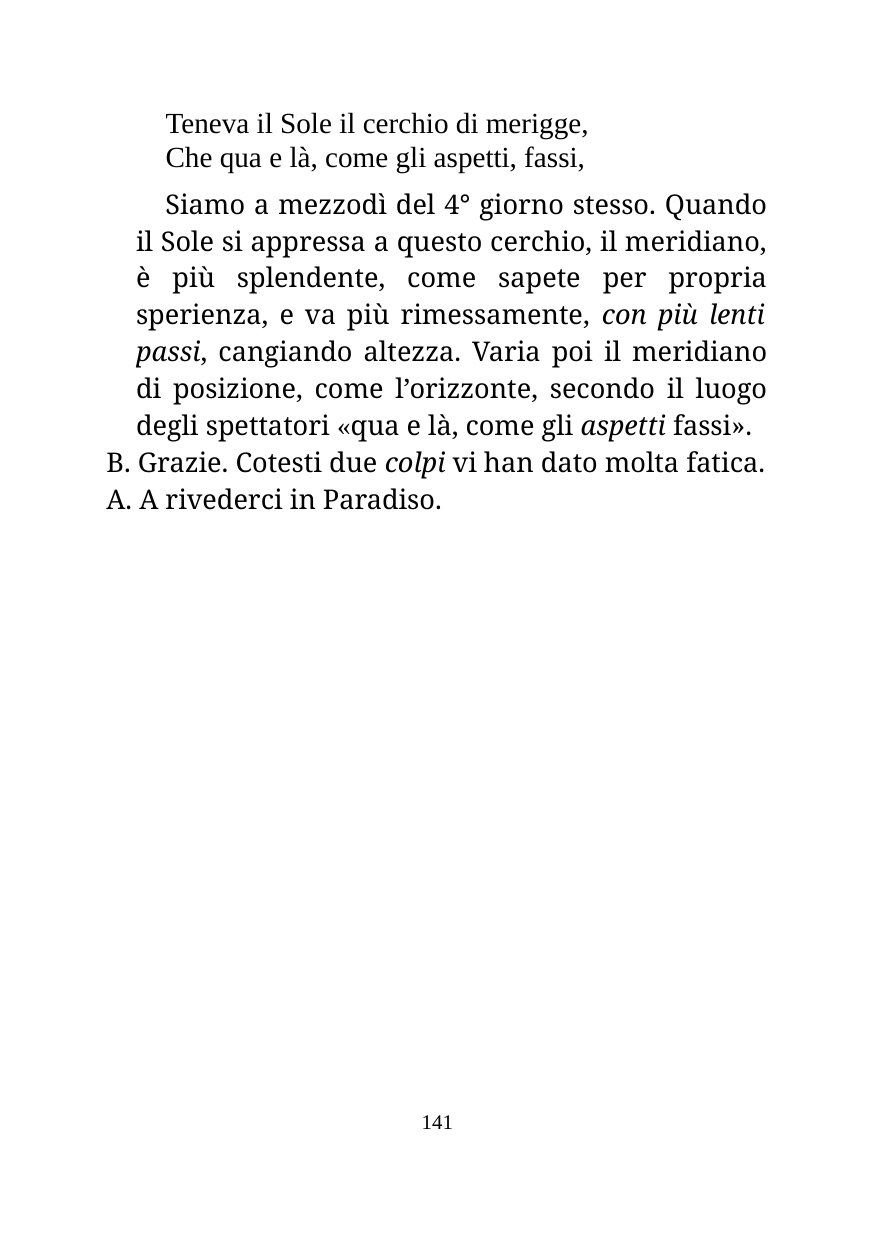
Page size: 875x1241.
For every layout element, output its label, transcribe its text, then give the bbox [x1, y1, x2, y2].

text Teneva il Sole il cerchio di merigge, Che qua e là, come gli aspetti, fassi, [106, 106, 709, 173]
text Siamo a mezzodì del 4° giorno stesso. Quando il Sole si appressa a questo cerchio, il meridiano, è più splendente, come sapete per propria sperienza, e va più rimessamente, con più lenti passi, cangiando altezza. Varia poi il meridiano di posizione, come l’orizzonte, secondo il luogo degli spettatori «qua e là, come gli aspetti fassi». [136, 185, 768, 443]
text B. Grazie. Cotesti due colpi vi han dato molta fatica. [106, 443, 768, 480]
text A. A rivederci in Paradiso. [106, 480, 768, 517]
